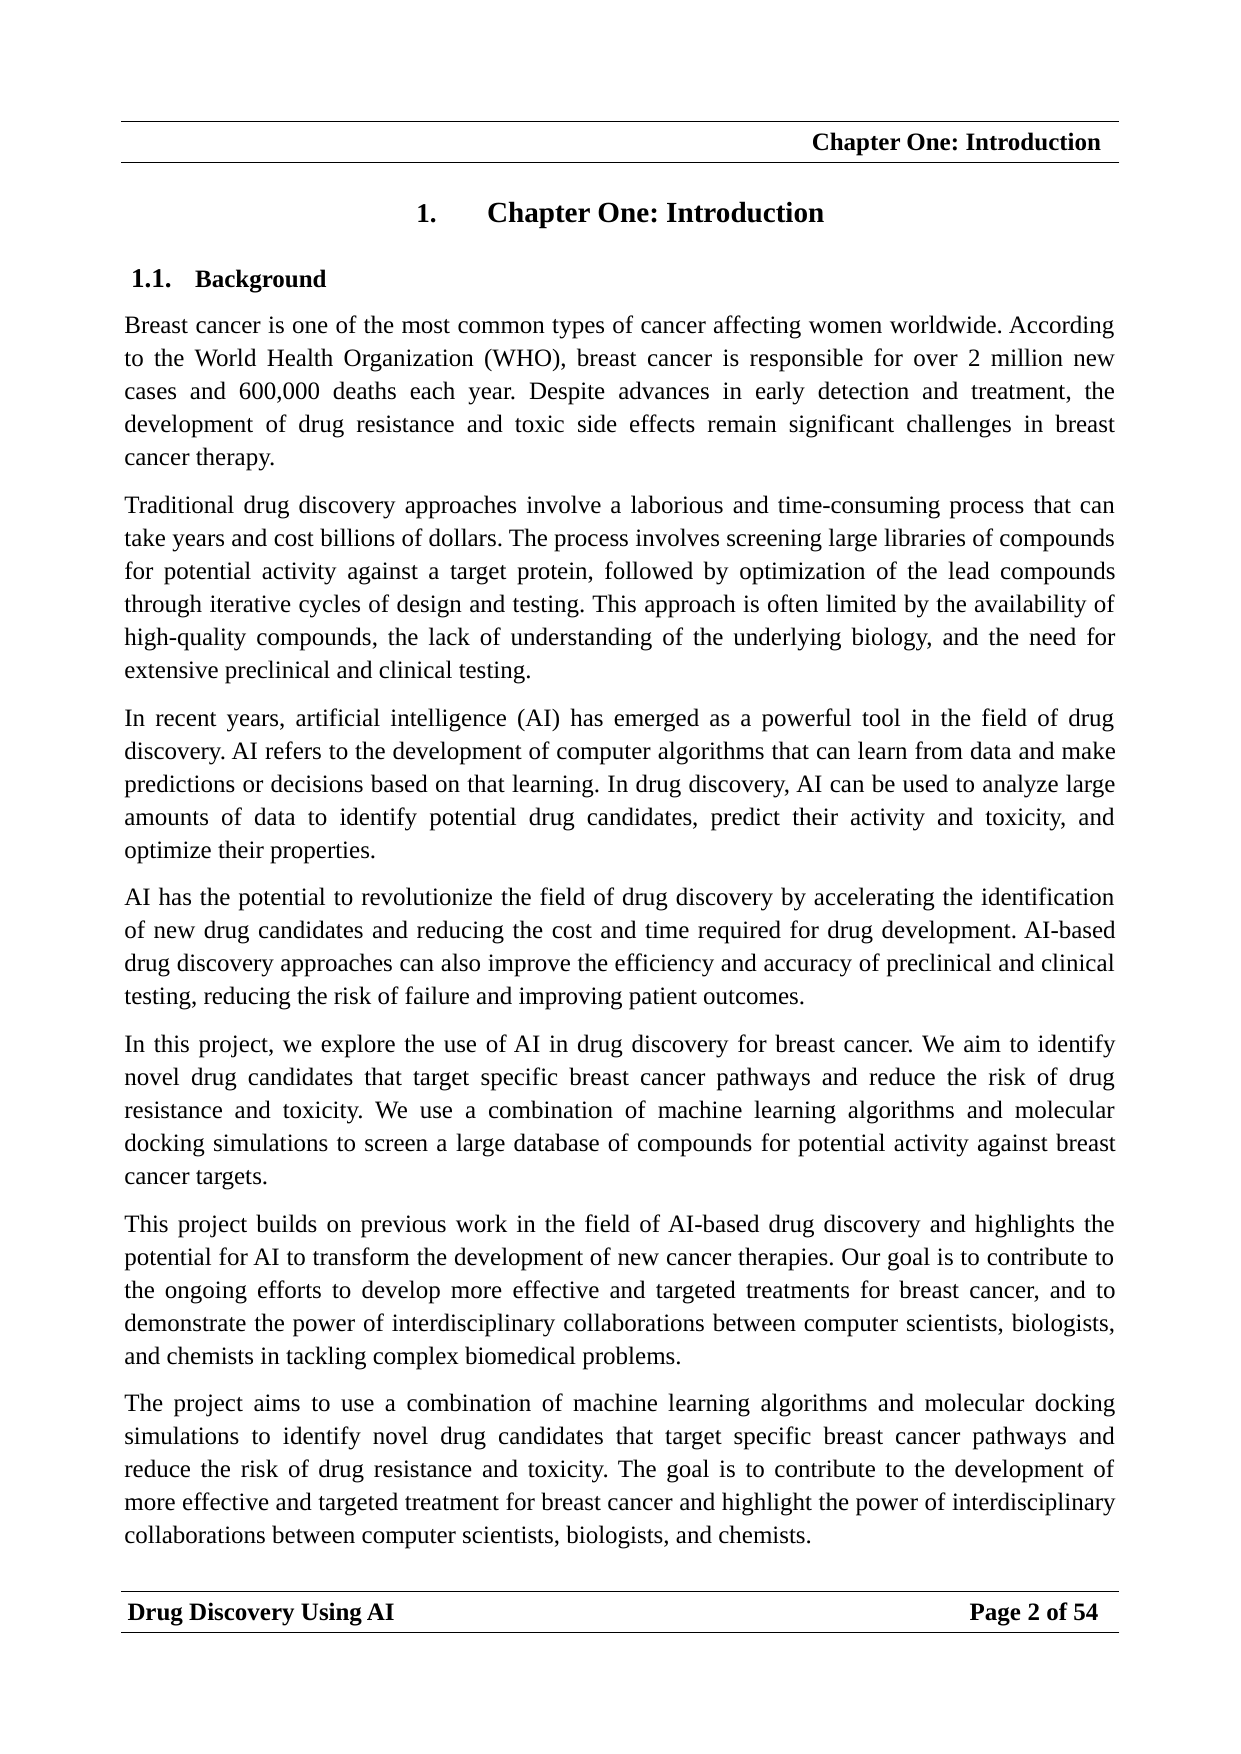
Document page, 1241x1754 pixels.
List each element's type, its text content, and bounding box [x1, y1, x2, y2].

text AI has the potential to revolutionize the field of drug discovery by accelerating the identification of new drug candidates and reducing the cost and time required for drug development. AI-based drug discovery approaches can also improve the efficiency and accuracy of preclinical and clinical testing, reducing the risk of failure and improving patient outcomes. [121, 879, 1119, 1010]
text The project aims to use a combination of machine learning algorithms and molecular docking simulations to identify novel drug candidates that target specific breast cancer pathways and reduce the risk of drug resistance and toxicity. The goal is to contribute to the development of more effective and targeted treatment for breast cancer and highlight the power of interdisciplinary collaborations between computer scientists, biologists, and chemists. [121, 1385, 1119, 1549]
text In this project, we explore the use of AI in drug discovery for breast cancer. We aim to identify novel drug candidates that target specific breast cancer pathways and reduce the risk of drug resistance and toxicity. We use a combination of machine learning algorithms and molecular docking simulations to screen a large database of compounds for potential activity against breast cancer targets. [121, 1026, 1119, 1190]
text Traditional drug discovery approaches involve a laborious and time-consuming process that can take years and cost billions of dollars. The process involves screening large libraries of compounds for potential activity against a target protein, followed by optimization of the lead compounds through iterative cycles of design and testing. This approach is often limited by the availability of high-quality compounds, the lack of understanding of the underlying biology, and the need for extensive preclinical and clinical testing. [121, 487, 1119, 684]
text This project builds on previous work in the field of AI-based drug discovery and highlights the potential for AI to transform the development of new cancer therapies. Our goal is to contribute to the ongoing efforts to develop more effective and targeted treatments for breast cancer, and to demonstrate the power of interdisciplinary collaborations between computer scientists, biologists, and chemists in tackling complex biomedical problems. [121, 1206, 1119, 1369]
subtitle Chapter One: Introduction [121, 192, 1119, 229]
text Breast cancer is one of the most common types of cancer affecting women worldwide. According to the World Health Organization (WHO), breast cancer is responsible for over 2 million new cases and 600,000 deaths each year. Despite advances in early detection and treatment, the development of drug resistance and toxic side effects remain significant challenges in breast cancer therapy. [121, 307, 1119, 471]
text In recent years, artificial intelligence (AI) has emerged as a powerful tool in the field of drug discovery. AI refers to the development of computer algorithms that can learn from data and make predictions or decisions based on that learning. In drug discovery, AI can be used to analyze large amounts of data to identify potential drug candidates, predict their activity and toxicity, and optimize their properties. [121, 700, 1119, 863]
subtitle Background [121, 259, 1119, 293]
